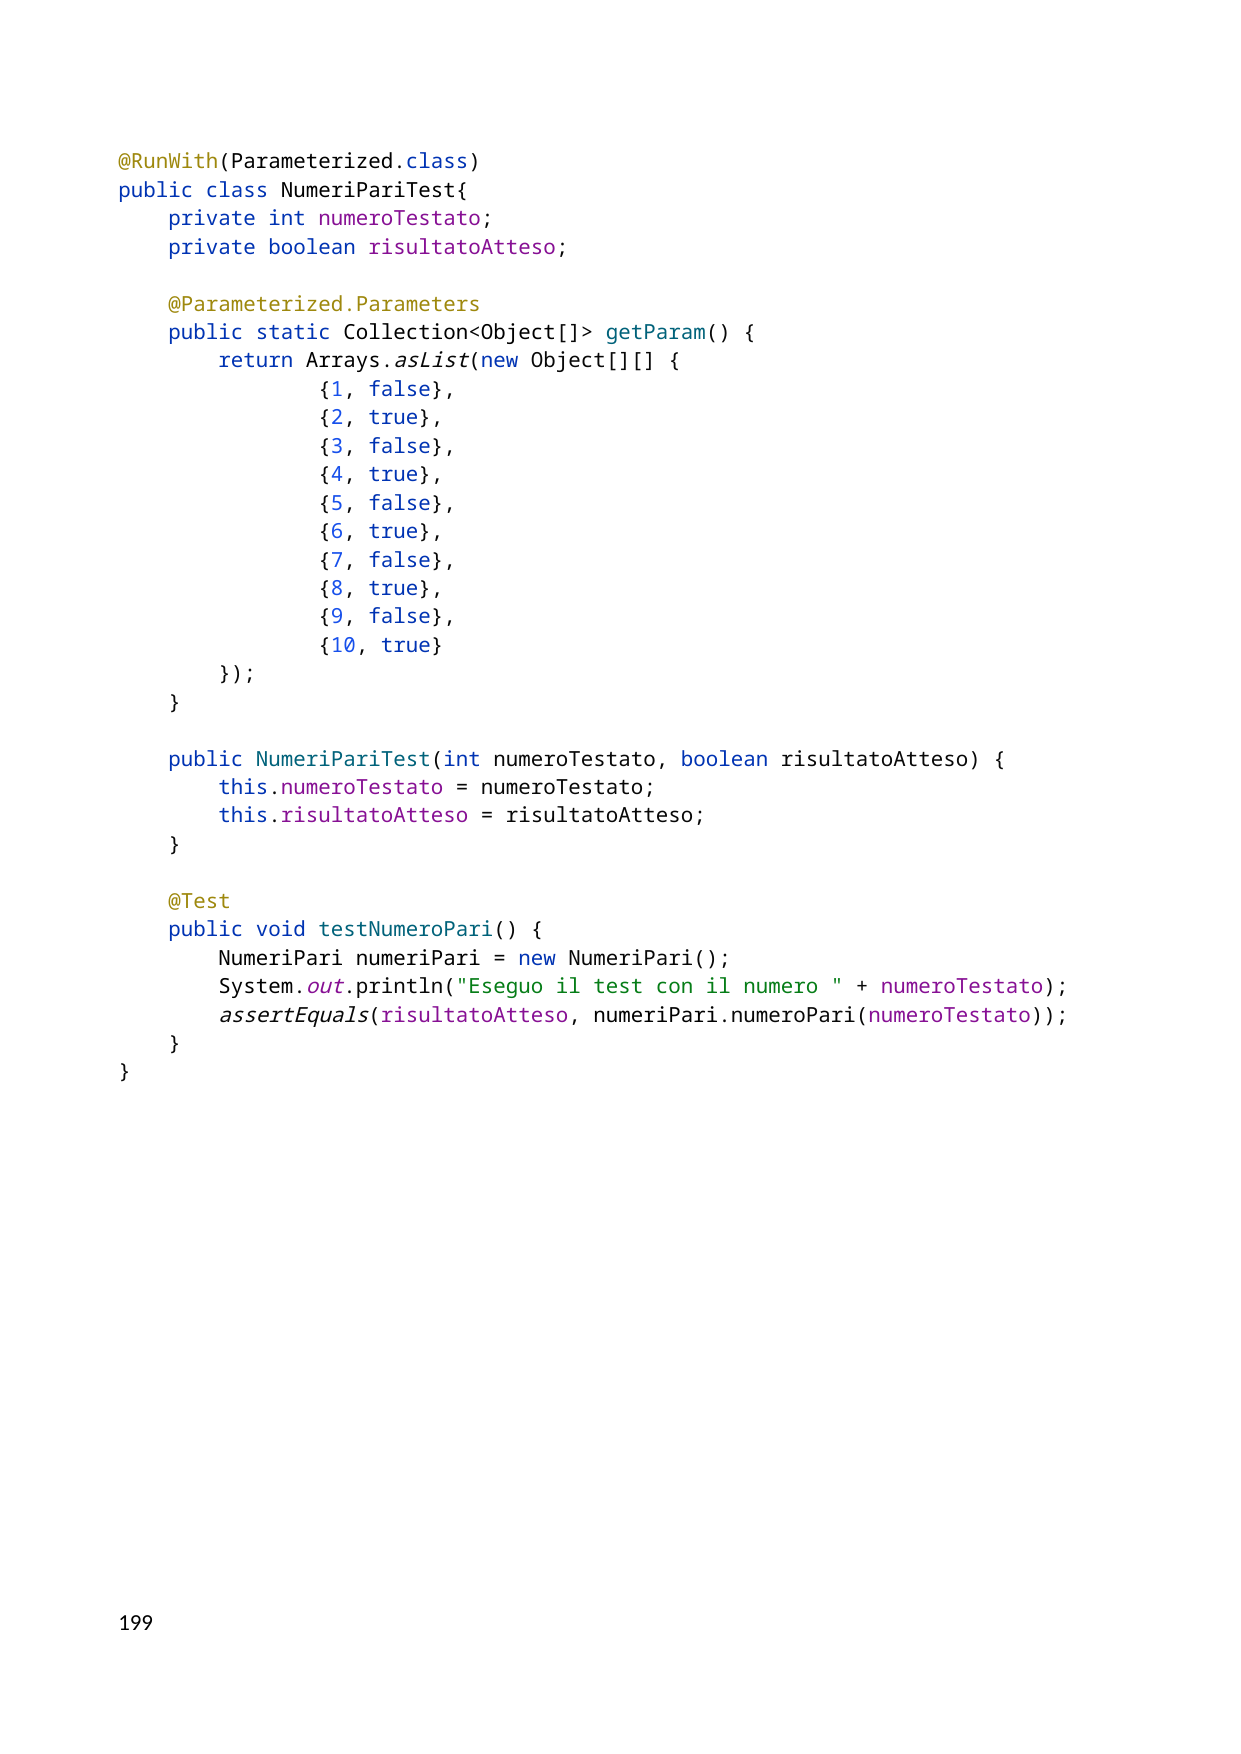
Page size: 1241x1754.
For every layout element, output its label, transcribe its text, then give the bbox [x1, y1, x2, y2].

text @RunWith(Parameterized.class) public class NumeriPariTest{ private int numeroTestato; private boolean risultatoAtteso; @Parameterized.Parameters public static Collection<Object[]> getParam() { return Arrays.asList(new Object[][] { {1, false}, {2, true}, {3, false}, {4, true}, {5, false}, {6, true}, {7, false}, {8, true}, {9, false}, {10, true} }); } public NumeriPariTest(int numeroTestato, boolean risultatoAtteso) { this.numeroTestato = numeroTestato; this.risultatoAtteso = risultatoAtteso; } @Test public void testNumeroPari() { NumeriPari numeriPari = new NumeriPari(); System.out.println("Eseguo il test con il numero " + numeroTestato); assertEquals(risultatoAtteso, numeriPari.numeroPari(numeroTestato)); } } [118, 118, 1122, 1085]
